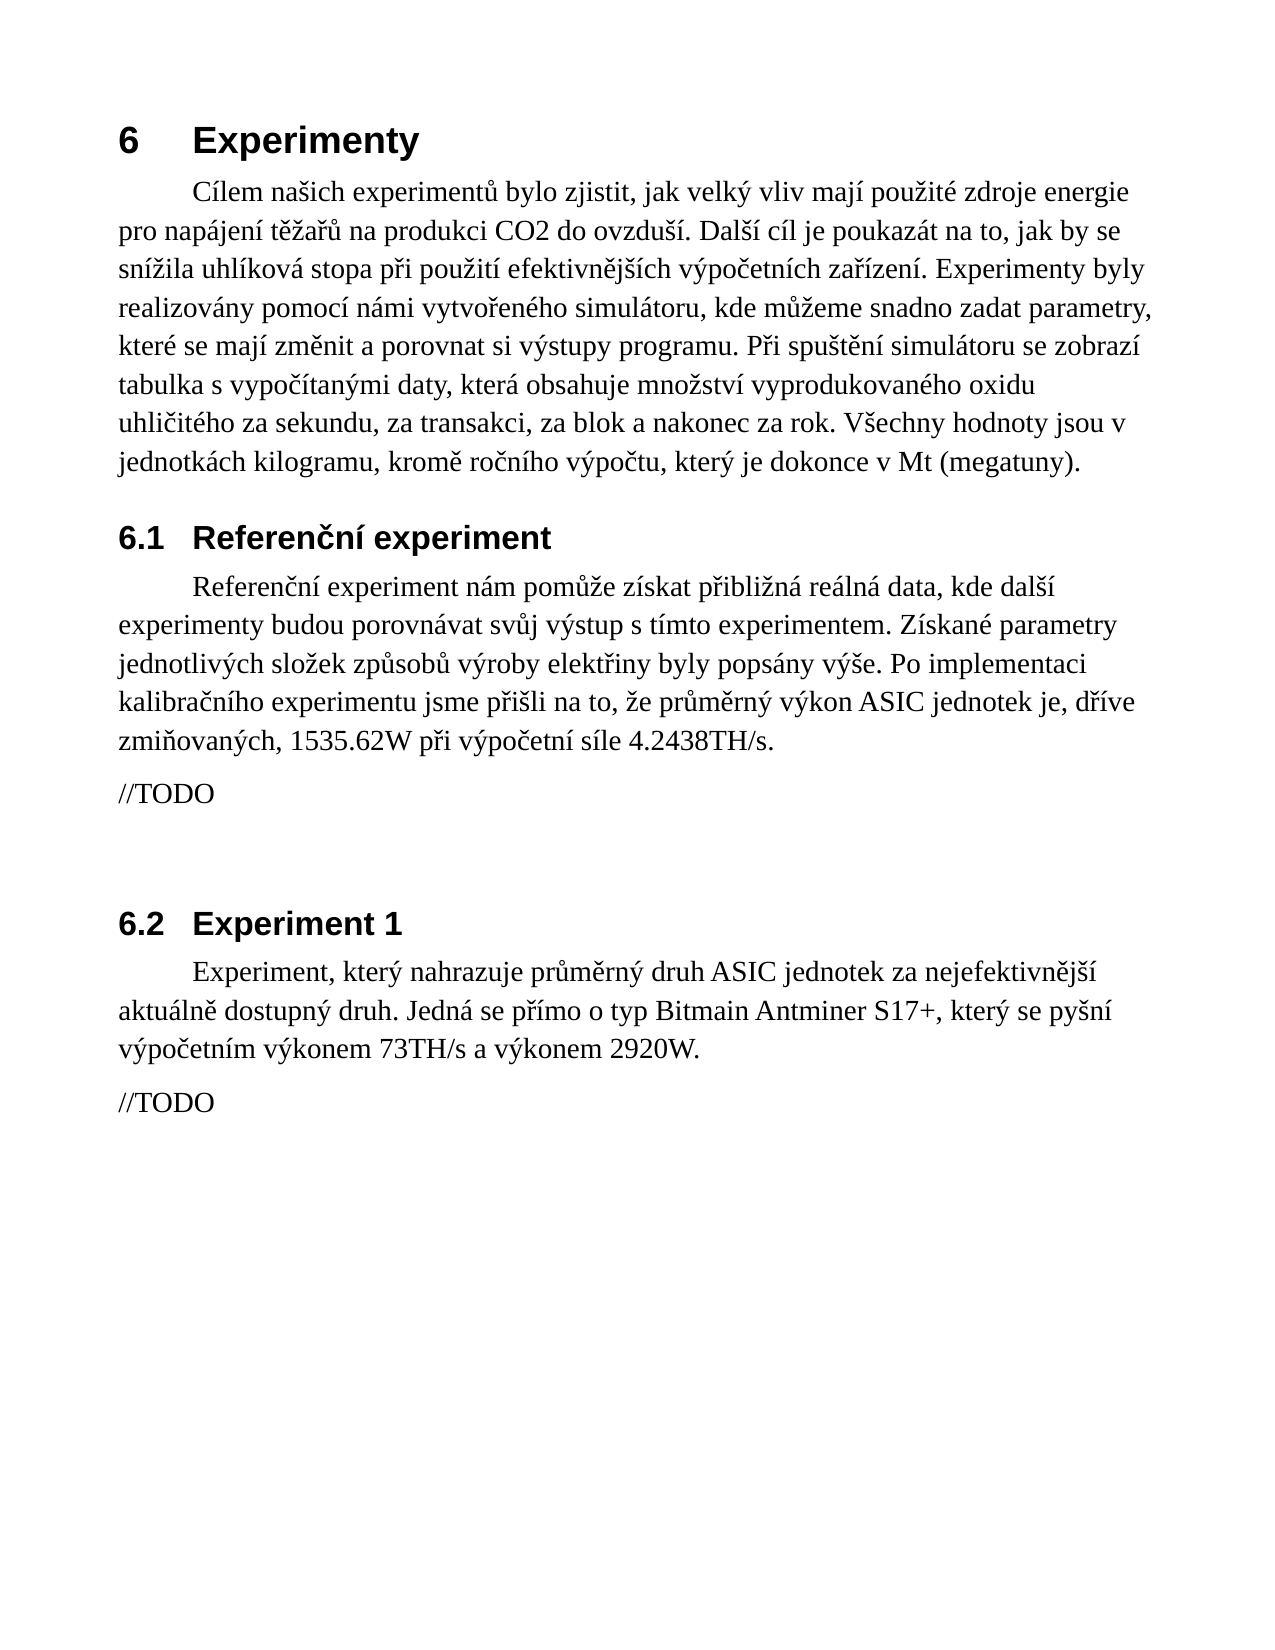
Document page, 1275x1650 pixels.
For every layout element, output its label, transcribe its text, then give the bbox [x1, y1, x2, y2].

subtitle Experimenty [118, 118, 1157, 162]
text Referenční experiment nám pomůže získat přibližná reálná data, kde další experimenty budou porovnávat svůj výstup s tímto experimentem. Získané parametry jednotlivých složek způsobů výroby elektřiny byly popsány výše. Po implementaci kalibračního experimentu jsme přišli na to, že průměrný výkon ASIC jednotek je, dříve zmiňovaných, 1535.62W při výpočetní síle 4.2438TH/s. [118, 569, 1157, 757]
subtitle Referenční experiment [118, 518, 1157, 556]
text Cílem našich experimentů bylo zjistit, jak velký vliv mají použité zdroje energie pro napájení těžařů na produkci CO2 do ovzduší. Další cíl je poukazát na to, jak by se snížila uhlíková stopa při použití efektivnějších výpočetních zařízení. Experimenty byly realizovány pomocí námi vytvořeného simulátoru, kde můžeme snadno zadat parametry, které se mají změnit a porovnat si výstupy programu. Při spuštění simulátoru se zobrazí tabulka s vypočítanými daty, která obsahuje množství vyprodukovaného oxidu uhličitého za sekundu, za transakci, za blok a nakonec za rok. Všechny hodnoty jsou v jednotkách kilogramu, kromě ročního výpočtu, který je dokonce v Mt (megatuny). [118, 174, 1157, 478]
text //TODO [118, 1085, 1157, 1118]
subtitle Experiment 1 [118, 903, 1157, 942]
text //TODO [118, 776, 1157, 810]
text Experiment, který nahrazuje průměrný druh ASIC jednotek za nejefektivnější aktuálně dostupný druh. Jedná se přímo o typ Bitmain Antminer S17+, který se pyšní výpočetním výkonem 73TH/s a výkonem 2920W. [118, 954, 1157, 1065]
